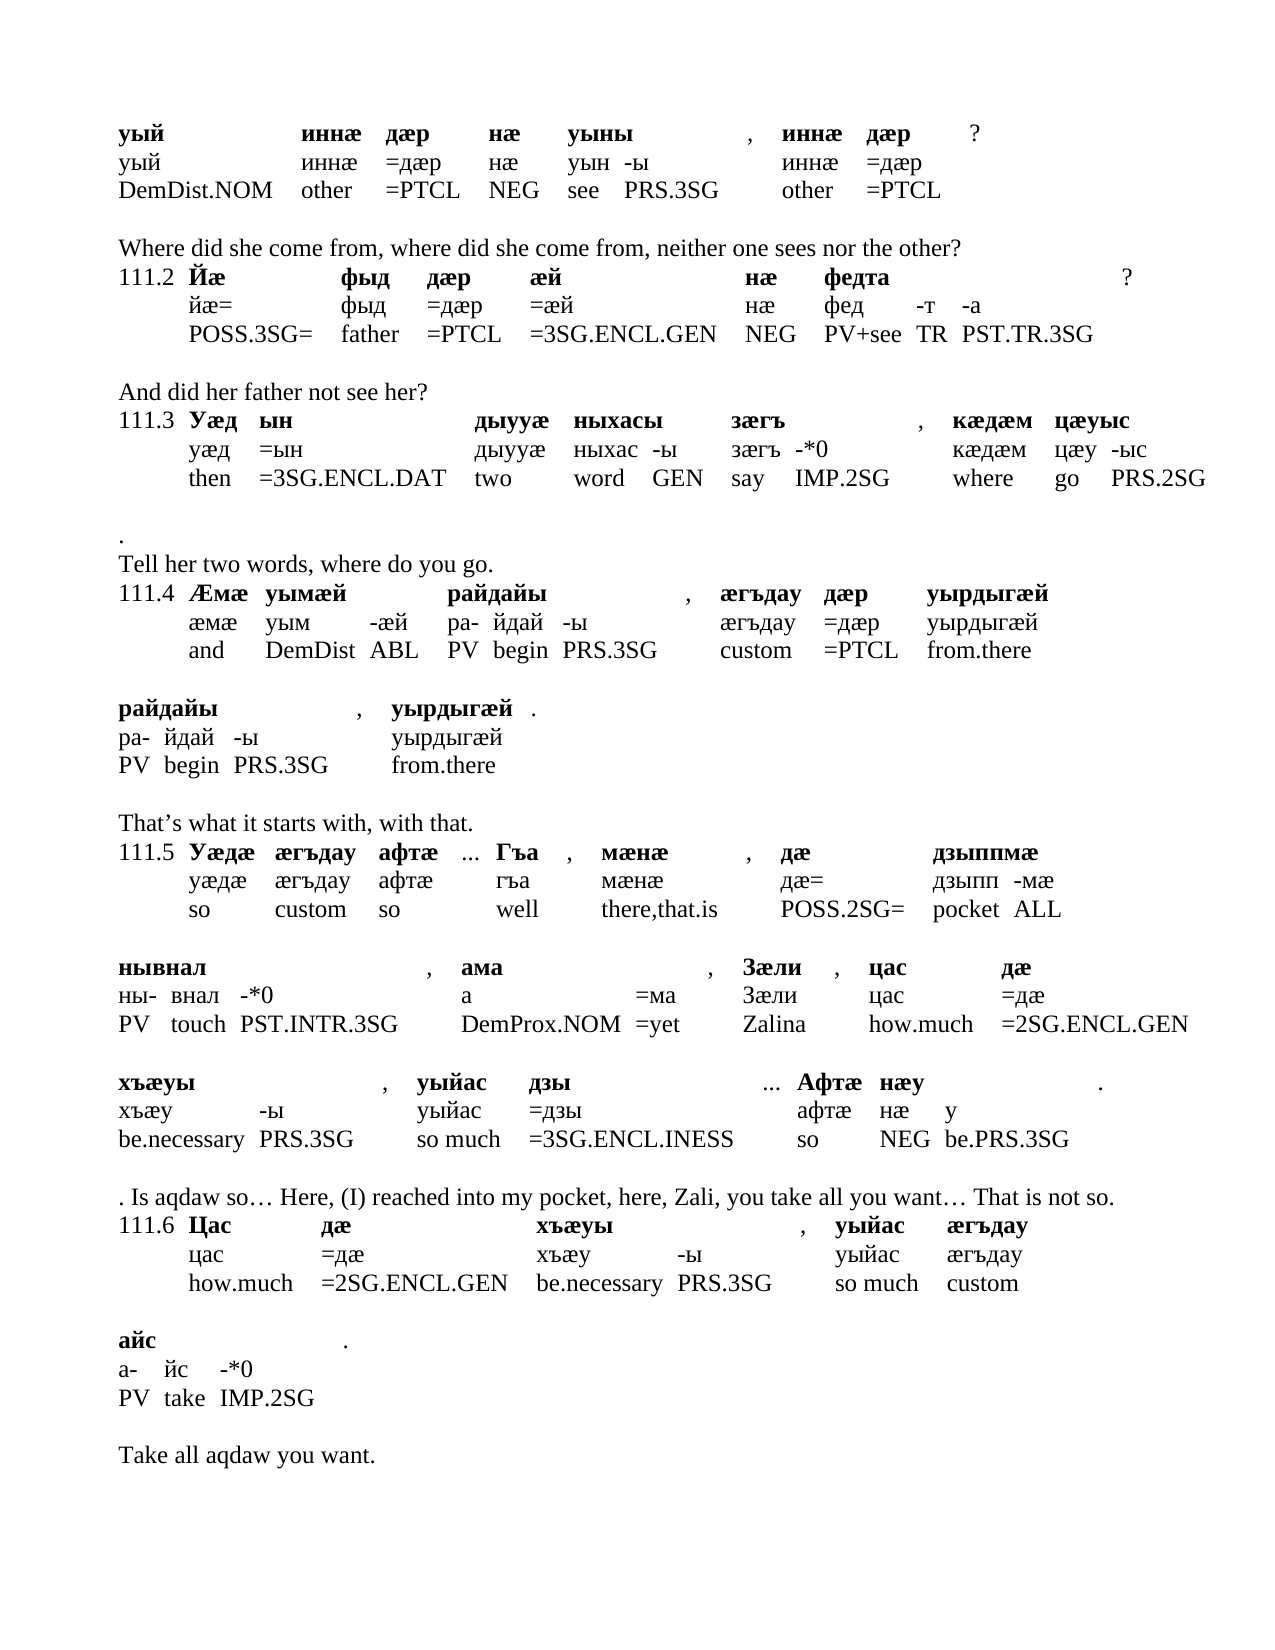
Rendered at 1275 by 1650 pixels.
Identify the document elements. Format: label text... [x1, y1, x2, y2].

text дæр [824, 578, 913, 607]
text where [952, 463, 1027, 492]
text уыйас [835, 1211, 933, 1239]
text PST.TR.3SG [962, 319, 1094, 348]
text =3SG.ENCL.DAT [259, 463, 447, 492]
text йдай [493, 607, 548, 636]
text 111.5 [118, 837, 174, 866]
text кæдæм [952, 406, 1041, 434]
text so [188, 894, 247, 923]
text pocket [933, 894, 999, 923]
text дæ= [780, 866, 905, 894]
text дзыпп [933, 866, 999, 894]
text take [164, 1383, 206, 1412]
text . [1097, 1067, 1118, 1096]
text -ы [233, 722, 329, 751]
text Зæли [742, 981, 806, 1009]
text IMP.2SG [219, 1383, 315, 1412]
text how.much [188, 1268, 293, 1297]
text And did her father not see her? [118, 377, 1249, 406]
text =ма [635, 981, 680, 1009]
text уырдыгæй [391, 693, 517, 722]
text дæ [780, 837, 919, 866]
text уыны [567, 118, 733, 147]
text , [707, 952, 728, 981]
text йс [164, 1354, 206, 1383]
text PV [447, 636, 479, 664]
text -*0 [219, 1354, 315, 1383]
text 111.3 [118, 406, 174, 434]
text федта [824, 262, 1108, 291]
text from.there [927, 636, 1038, 664]
text æгъдау [274, 866, 351, 894]
text be.necessary [118, 1124, 245, 1153]
text . Is aqdaw so… Here, (I) reached into my pocket, here, Zali, you take all you want… That is not so. [118, 1182, 1249, 1211]
text дзы [528, 1067, 748, 1096]
text Where did she come from, where did she come from, neither one sees nor the other? [118, 233, 1249, 262]
text ABL [369, 636, 419, 664]
text нæу [879, 1067, 1083, 1096]
text =3SG.ENCL.INESS [528, 1124, 734, 1153]
text дыууæ [474, 434, 546, 463]
text , [685, 578, 706, 607]
text хъæу [536, 1239, 663, 1268]
text =дæр [866, 147, 941, 176]
text DemProx.NOM [461, 1009, 621, 1038]
text =2SG.ENCL.GEN [321, 1268, 509, 1297]
text нæ [488, 118, 553, 147]
text =дæр [385, 147, 461, 176]
text фыд [341, 291, 399, 319]
text , [800, 1211, 821, 1239]
text нывнал [118, 952, 412, 981]
text афтæ [797, 1096, 852, 1124]
text , [834, 952, 855, 981]
text -æй [369, 607, 419, 636]
text æгъдау [274, 837, 364, 866]
text =3SG.ENCL.GEN [529, 319, 717, 348]
text POSS.3SG= [188, 319, 313, 348]
text PRS.3SG [233, 751, 329, 779]
text , [382, 1067, 403, 1096]
text дæр [866, 118, 955, 147]
text цæуыс [1054, 406, 1220, 434]
text ныхасы [573, 406, 717, 434]
text æгъдау [947, 1211, 1037, 1239]
text -ы [677, 1239, 772, 1268]
text so [797, 1124, 852, 1153]
text внал [171, 981, 226, 1009]
text гъа [496, 866, 539, 894]
text custom [274, 894, 351, 923]
text нæ [879, 1096, 931, 1124]
text цас [869, 981, 974, 1009]
text begin [493, 636, 548, 664]
text POSS.2SG= [780, 894, 905, 923]
text фед [824, 291, 902, 319]
text word [573, 463, 638, 492]
text цæу [1054, 434, 1097, 463]
text хъæуы [118, 1067, 368, 1096]
text from.there [391, 751, 503, 779]
text уæдæ [188, 866, 247, 894]
text -а [962, 291, 1094, 319]
text ны- [118, 981, 157, 1009]
text ? [969, 118, 990, 147]
text =дзы [528, 1096, 734, 1124]
text =PTCL [824, 636, 899, 664]
text so [378, 894, 433, 923]
text у [944, 1096, 1070, 1124]
text how.much [869, 1009, 974, 1038]
text Tell her two words, where do you go. [118, 549, 1249, 578]
text =дæр [427, 291, 502, 319]
text DemDist [265, 636, 356, 664]
text уыйас [835, 1239, 919, 1268]
text ? [1121, 262, 1142, 291]
text ALL [1013, 894, 1062, 923]
text Уæдæ [188, 837, 261, 866]
text Афтæ [797, 1067, 866, 1096]
text уæд [188, 434, 231, 463]
text уым [265, 607, 356, 636]
text айс [118, 1326, 329, 1354]
text -т [916, 291, 948, 319]
text =дæр [824, 607, 899, 636]
text Йæ [188, 262, 327, 291]
text -ы [624, 147, 719, 176]
text уын [567, 147, 610, 176]
text -*0 [240, 981, 398, 1009]
text PRS.3SG [624, 176, 719, 204]
text уый [118, 118, 287, 147]
text two [474, 463, 546, 492]
text That’s what it starts with, with that. [118, 808, 1249, 837]
text then [188, 463, 231, 492]
text =PTCL [427, 319, 502, 348]
text ныхас [573, 434, 638, 463]
text say [731, 463, 781, 492]
text уырдыгæй [927, 607, 1038, 636]
text æй [529, 262, 731, 291]
text уырдыгæй [927, 578, 1052, 607]
text . [342, 1326, 363, 1354]
text =yet [635, 1009, 680, 1038]
text . [118, 521, 139, 549]
text -ы [652, 434, 703, 463]
text уырдыгæй [391, 722, 503, 751]
text =дæ [1001, 981, 1189, 1009]
text дзыппмæ [933, 837, 1076, 866]
text , [426, 952, 447, 981]
text дæр [427, 262, 516, 291]
text зæгъ [731, 434, 781, 463]
text райдайы [118, 693, 342, 722]
text PV+see [824, 319, 902, 348]
text Take all aqdaw you want. [118, 1441, 1249, 1469]
text be.necessary [536, 1268, 663, 1297]
text there,that.is [601, 894, 718, 923]
text IMP.2SG [795, 463, 890, 492]
text Зæли [742, 952, 820, 981]
text ра- [447, 607, 479, 636]
text GEN [652, 463, 703, 492]
text мæнæ [601, 837, 732, 866]
text уый [118, 147, 273, 176]
text PV [118, 1383, 150, 1412]
text TR [916, 319, 948, 348]
text нæ [745, 262, 810, 291]
text begin [164, 751, 219, 779]
text Zalina [742, 1009, 806, 1038]
text иннæ [301, 147, 358, 176]
text NEG [745, 319, 796, 348]
text so much [835, 1268, 919, 1297]
text æгъдау [720, 607, 796, 636]
text =PTCL [866, 176, 941, 204]
text -ы [259, 1096, 354, 1124]
text -мæ [1013, 866, 1062, 894]
text Уæд [188, 406, 245, 434]
text ама [461, 952, 694, 981]
text æмæ [188, 607, 237, 636]
text PST.INTR.3SG [240, 1009, 398, 1038]
text æгъдау [720, 578, 810, 607]
text уымæй [265, 578, 433, 607]
text =PTCL [385, 176, 461, 204]
text Æмæ [188, 578, 251, 607]
text цас [188, 1239, 293, 1268]
text райдайы [447, 578, 671, 607]
text зæгъ [731, 406, 904, 434]
text PRS.3SG [562, 636, 657, 664]
text , [918, 406, 939, 434]
text дæ [1001, 952, 1203, 981]
text , [746, 837, 767, 866]
text кæдæм [952, 434, 1027, 463]
text цас [869, 952, 987, 981]
text ын [259, 406, 461, 434]
text иннæ [301, 118, 372, 147]
text иннæ [782, 118, 852, 147]
text ... [461, 837, 482, 866]
text уыйас [417, 1067, 515, 1096]
text . [530, 693, 551, 722]
text дæ [321, 1211, 522, 1239]
text йдай [164, 722, 219, 751]
text Цас [188, 1211, 307, 1239]
text NEG [488, 176, 540, 204]
text =æй [529, 291, 717, 319]
text father [341, 319, 399, 348]
text custom [720, 636, 796, 664]
text -ыс [1111, 434, 1206, 463]
text PRS.2SG [1111, 463, 1206, 492]
text go [1054, 463, 1097, 492]
text other [782, 176, 838, 204]
text 111.2 [118, 262, 174, 291]
text =2SG.ENCL.GEN [1001, 1009, 1189, 1038]
text NEG [879, 1124, 931, 1153]
text PRS.3SG [259, 1124, 354, 1153]
text ра- [118, 722, 150, 751]
text афтæ [378, 837, 447, 866]
text иннæ [782, 147, 838, 176]
text see [567, 176, 610, 204]
text нæ [745, 291, 796, 319]
text be.PRS.3SG [944, 1124, 1070, 1153]
text PV [118, 751, 150, 779]
text æгъдау [947, 1239, 1023, 1268]
text дæр [385, 118, 474, 147]
text 111.6 [118, 1211, 174, 1239]
text -*0 [795, 434, 890, 463]
text touch [171, 1009, 226, 1038]
text уыйас [417, 1096, 501, 1124]
text хъæуы [536, 1211, 786, 1239]
text DemDist.NOM [118, 176, 273, 204]
text йæ= [188, 291, 313, 319]
text =ын [259, 434, 447, 463]
text а- [118, 1354, 150, 1383]
text афтæ [378, 866, 433, 894]
text and [188, 636, 237, 664]
text Гъа [496, 837, 553, 866]
text дыууæ [474, 406, 559, 434]
text 111.4 [118, 578, 174, 607]
text а [461, 981, 621, 1009]
text =дæ [321, 1239, 509, 1268]
text хъæу [118, 1096, 245, 1124]
text well [496, 894, 539, 923]
text PV [118, 1009, 157, 1038]
text фыд [341, 262, 413, 291]
text so much [417, 1124, 501, 1153]
text , [356, 693, 377, 722]
text ... [762, 1067, 783, 1096]
text , [747, 118, 768, 147]
text other [301, 176, 358, 204]
text PRS.3SG [677, 1268, 772, 1297]
text -ы [562, 607, 657, 636]
text , [566, 837, 587, 866]
text нæ [488, 147, 540, 176]
text мæнæ [601, 866, 718, 894]
text custom [947, 1268, 1023, 1297]
